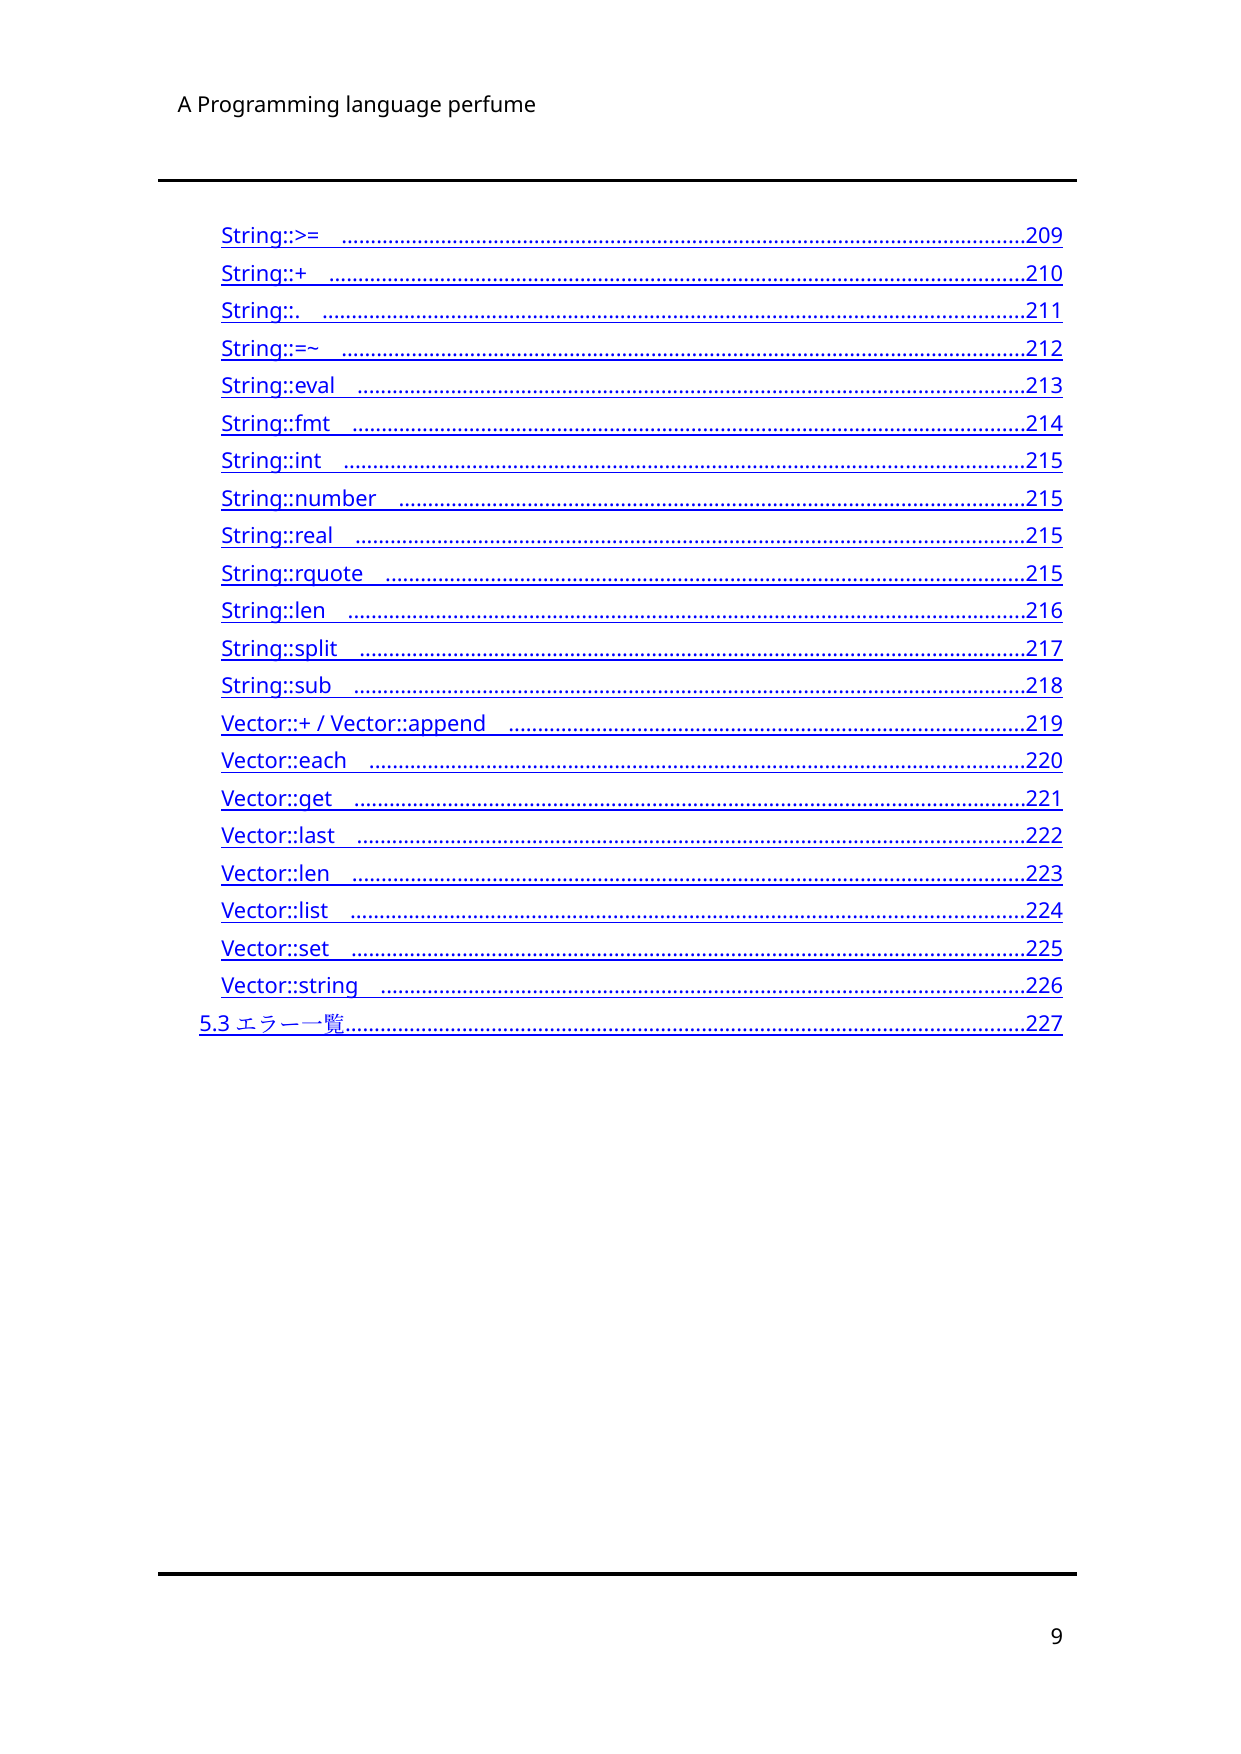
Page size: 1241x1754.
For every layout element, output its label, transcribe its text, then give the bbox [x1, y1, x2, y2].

text [221, 323, 1063, 329]
text String::number 215 [221, 479, 1063, 509]
text String::>= 209 [221, 217, 1063, 247]
text [221, 961, 1063, 967]
text [221, 998, 1063, 1004]
text [221, 548, 1063, 554]
text [221, 361, 1063, 367]
text [221, 248, 1063, 254]
text [221, 473, 1063, 479]
text Vector::len 223 [221, 854, 1063, 884]
text String::fmt 214 [221, 404, 1063, 434]
text String::real 215 [221, 517, 1063, 547]
text [221, 923, 1063, 929]
text [221, 436, 1063, 442]
text [221, 398, 1063, 404]
text Vector::each 220 [221, 742, 1063, 772]
text [221, 773, 1063, 779]
text 5.3 エラー一覧 227 [199, 1004, 1063, 1034]
text Vector::last 222 [221, 817, 1063, 847]
text String::+ 210 [221, 254, 1063, 284]
text [221, 286, 1063, 292]
text [221, 811, 1063, 817]
text String::=~ 212 [221, 329, 1063, 359]
text Vector::get 221 [221, 779, 1063, 809]
text Vector::list 224 [221, 892, 1063, 922]
text [221, 586, 1063, 592]
text [221, 698, 1063, 704]
text String::rquote 215 [221, 554, 1063, 584]
text String::split 217 [221, 629, 1063, 659]
text String::eval 213 [221, 367, 1063, 397]
text String::int 215 [221, 442, 1063, 472]
text String::len 216 [221, 592, 1063, 622]
text Vector::string 226 [221, 967, 1063, 997]
text Vector::set 225 [221, 929, 1063, 959]
text String::. 211 [221, 292, 1063, 322]
text [221, 886, 1063, 892]
text [221, 661, 1063, 667]
text [221, 623, 1063, 629]
text [199, 1036, 1063, 1042]
text String::sub 218 [221, 667, 1063, 697]
text [221, 736, 1063, 742]
text [221, 848, 1063, 854]
text Vector::+ / Vector::append 219 [221, 704, 1063, 734]
text [221, 511, 1063, 517]
